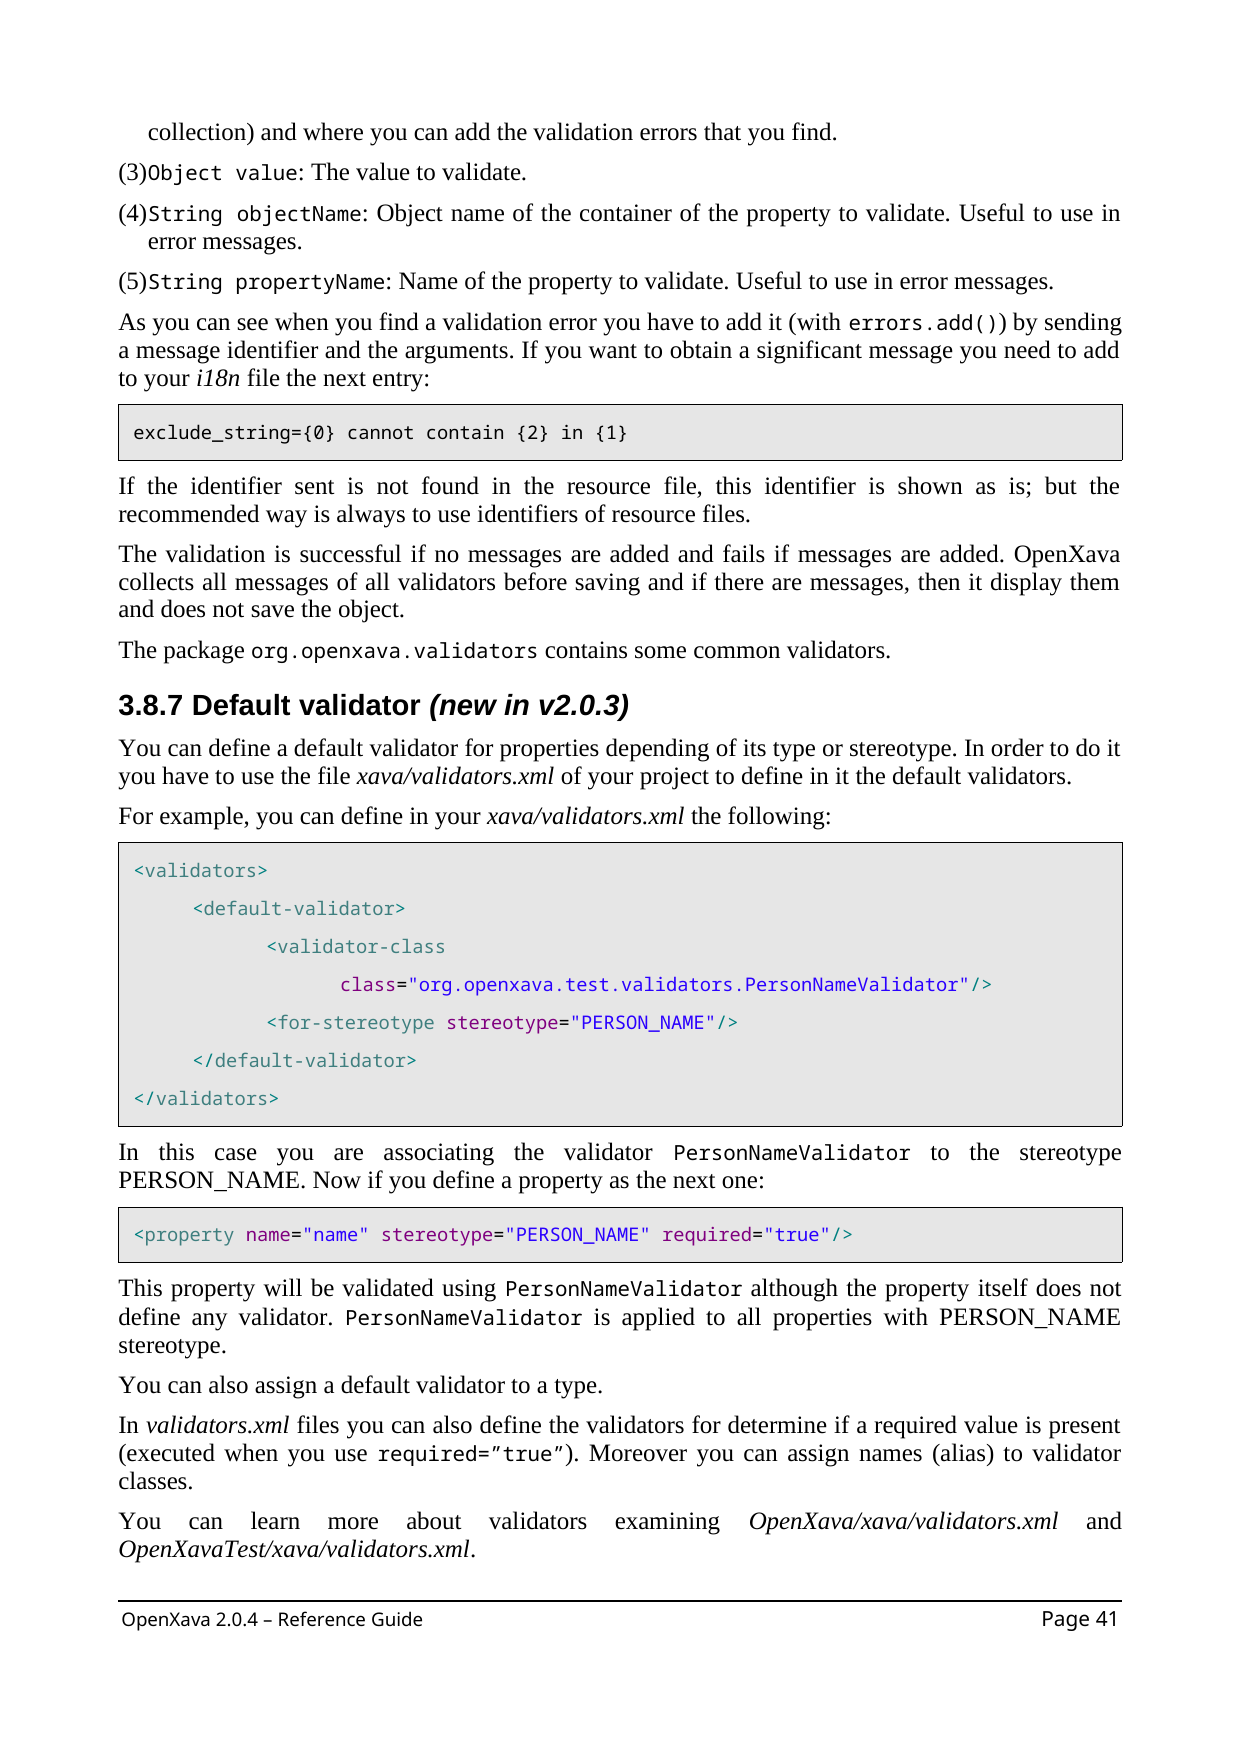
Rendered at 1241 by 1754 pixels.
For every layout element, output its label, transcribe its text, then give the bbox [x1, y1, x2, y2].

text You can define a default validator for properties depending of its type or stereotype. In order to do it you have to use the file xava/validators.xml of your project to define in it the default validators. [118, 734, 1122, 789]
text If the identifier sent is not found in the resource file, this identifier is shown as is; but the recommended way is always to use identifiers of resource files. [118, 472, 1122, 528]
list Object value: The value to validate. [118, 158, 1122, 187]
list String propertyName: Name of the property to validate. Useful to use in error messages. [118, 267, 1122, 296]
text </default-validator> [119, 1032, 1122, 1070]
text <default-validator> [119, 880, 1122, 918]
text </validators> [119, 1070, 1122, 1126]
text In validators.xml files you can also define the validators for determine if a required value is present (executed when you use required=”true”). Moreover you can assign names (alias) to validator classes. [118, 1411, 1122, 1495]
text The validation is successful if no messages are added and fails if messages are added. OpenXava collects all messages of all validators before saving and if there are messages, then it display them and does not save the object. [118, 540, 1122, 623]
list collection) and where you can add the validation errors that you find. [118, 118, 1122, 146]
text <property name="name" stereotype="PERSON_NAME" required="true"/> [119, 1208, 1122, 1262]
text For example, you can define in your xava/validators.xml the following: [118, 802, 1122, 830]
text <validator-class [119, 918, 1122, 956]
text <for-stereotype stereotype="PERSON_NAME"/> [119, 994, 1122, 1032]
text exclude_string={0} cannot contain {2} in {1} [119, 405, 1122, 460]
text You can learn more about validators examining OpenXava/xava/validators.xml and OpenXavaTest/xava/validators.xml. [118, 1507, 1122, 1563]
text The package org.openxava.validators contains some common validators. [118, 636, 1122, 664]
text <validators> [119, 843, 1122, 880]
subtitle Default validator (new in v2.0.3) [118, 689, 1122, 722]
text This property will be validated using PersonNameValidator although the property itself does not define any validator. PersonNameValidator is applied to all properties with PERSON_NAME stereotype. [118, 1274, 1122, 1359]
list String objectName: Object name of the container of the property to validate. Useful to use in error messages. [118, 199, 1122, 255]
text class="org.openxava.test.validators.PersonNameValidator"/> [119, 956, 1122, 994]
text As you can see when you find a validation error you have to add it (with errors.add()) by sending a message identifier and the arguments. If you want to obtain a significant message you need to add to your i18n file the next entry: [118, 308, 1122, 392]
text In this case you are associating the validator PersonNameValidator to the stereotype PERSON_NAME. Now if you define a property as the next one: [118, 1138, 1122, 1194]
text You can also assign a default validator to a type. [118, 1371, 1122, 1399]
